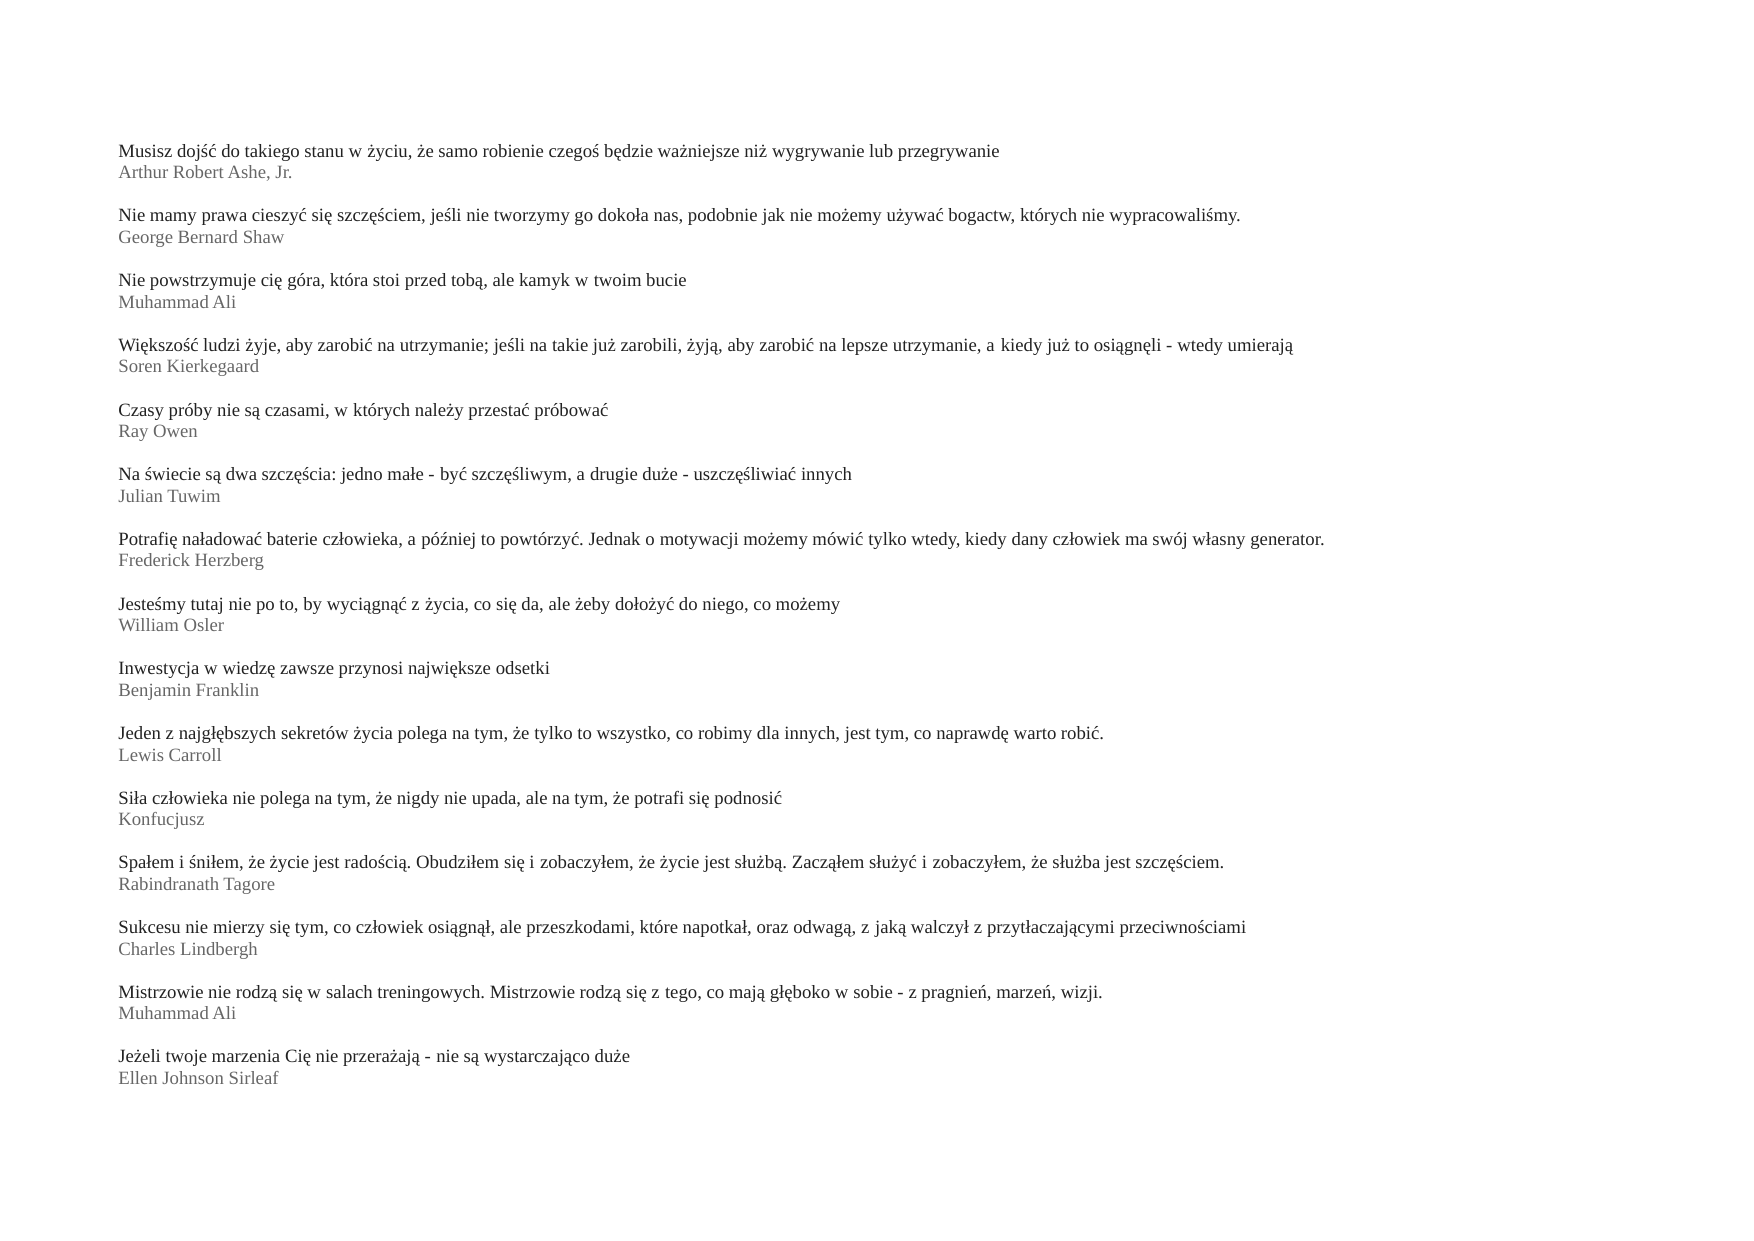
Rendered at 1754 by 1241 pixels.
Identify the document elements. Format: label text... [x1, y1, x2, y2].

text Spałem i śniłem, że życie jest radością. Obudziłem się i zobaczyłem, że życie jest służbą. Zacząłem służyć i zobaczyłem, że służba jest szczęściem. [118, 851, 1636, 873]
text Nie powstrzymuje cię góra, która stoi przed tobą, ale kamyk w twoim bucie [118, 269, 1636, 291]
text Na świecie są dwa szczęścia: jedno małe - być szczęśliwym, a drugie duże - uszczęśliwiać innych [118, 463, 1636, 485]
text Sukcesu nie mierzy się tym, co człowiek osiągnął, ale przeszkodami, które napotkał, oraz odwagą, z jaką walczył z przytłaczającymi przeciwnościami [118, 916, 1636, 937]
text Nie mamy prawa cieszyć się szczęściem, jeśli nie tworzymy go dokoła nas, podobnie jak nie możemy używać bogactw, których nie wypracowaliśmy. [118, 204, 1636, 226]
text Rabindranath Tagore [118, 873, 1636, 894]
text Lewis Carroll [118, 743, 1636, 765]
text George Bernard Shaw [118, 226, 1636, 247]
text Siła człowieka nie polega na tym, że nigdy nie upada, ale na tym, że potrafi się podnosić [118, 787, 1636, 808]
text Ellen Johnson Sirleaf [118, 1067, 1636, 1088]
text Czasy próby nie są czasami, w których należy przestać próbować [118, 398, 1636, 420]
text Julian Tuwim [118, 485, 1636, 506]
text Musisz dojść do takiego stanu w życiu, że samo robienie czegoś będzie ważniejsze niż wygrywanie lub przegrywanie [118, 140, 1636, 161]
text Jesteśmy tutaj nie po to, by wyciągnąć z życia, co się da, ale żeby dołożyć do niego, co możemy [118, 592, 1636, 614]
text Większość ludzi żyje, aby zarobić na utrzymanie; jeśli na takie już zarobili, żyją, aby zarobić na lepsze utrzymanie, a kiedy już to osiągnęli - wtedy umierają [118, 334, 1636, 355]
text Jeden z najgłębszych sekretów życia polega na tym, że tylko to wszystko, co robimy dla innych, jest tym, co naprawdę warto robić. [118, 722, 1636, 743]
text Charles Lindbergh [118, 937, 1636, 959]
text Muhammad Ali [118, 1002, 1636, 1024]
text Potrafię naładować baterie człowieka, a później to powtórzyć. Jednak o motywacji możemy mówić tylko wtedy, kiedy dany człowiek ma swój własny generator. [118, 528, 1636, 549]
text Mistrzowie nie rodzą się w salach treningowych. Mistrzowie rodzą się z tego, co mają głęboko w sobie - z pragnień, marzeń, wizji. [118, 981, 1636, 1002]
text Soren Kierkegaard [118, 355, 1636, 377]
text Konfucjusz [118, 808, 1636, 830]
text Inwestycja w wiedzę zawsze przynosi największe odsetki [118, 657, 1636, 679]
text Frederick Herzberg [118, 549, 1636, 571]
text William Osler [118, 614, 1636, 636]
text Arthur Robert Ashe, Jr. [118, 161, 1636, 183]
text Muhammad Ali [118, 291, 1636, 312]
text Jeżeli twoje marzenia Cię nie przerażają - nie są wystarczająco duże [118, 1045, 1636, 1067]
text Benjamin Franklin [118, 679, 1636, 700]
text Ray Owen [118, 420, 1636, 442]
